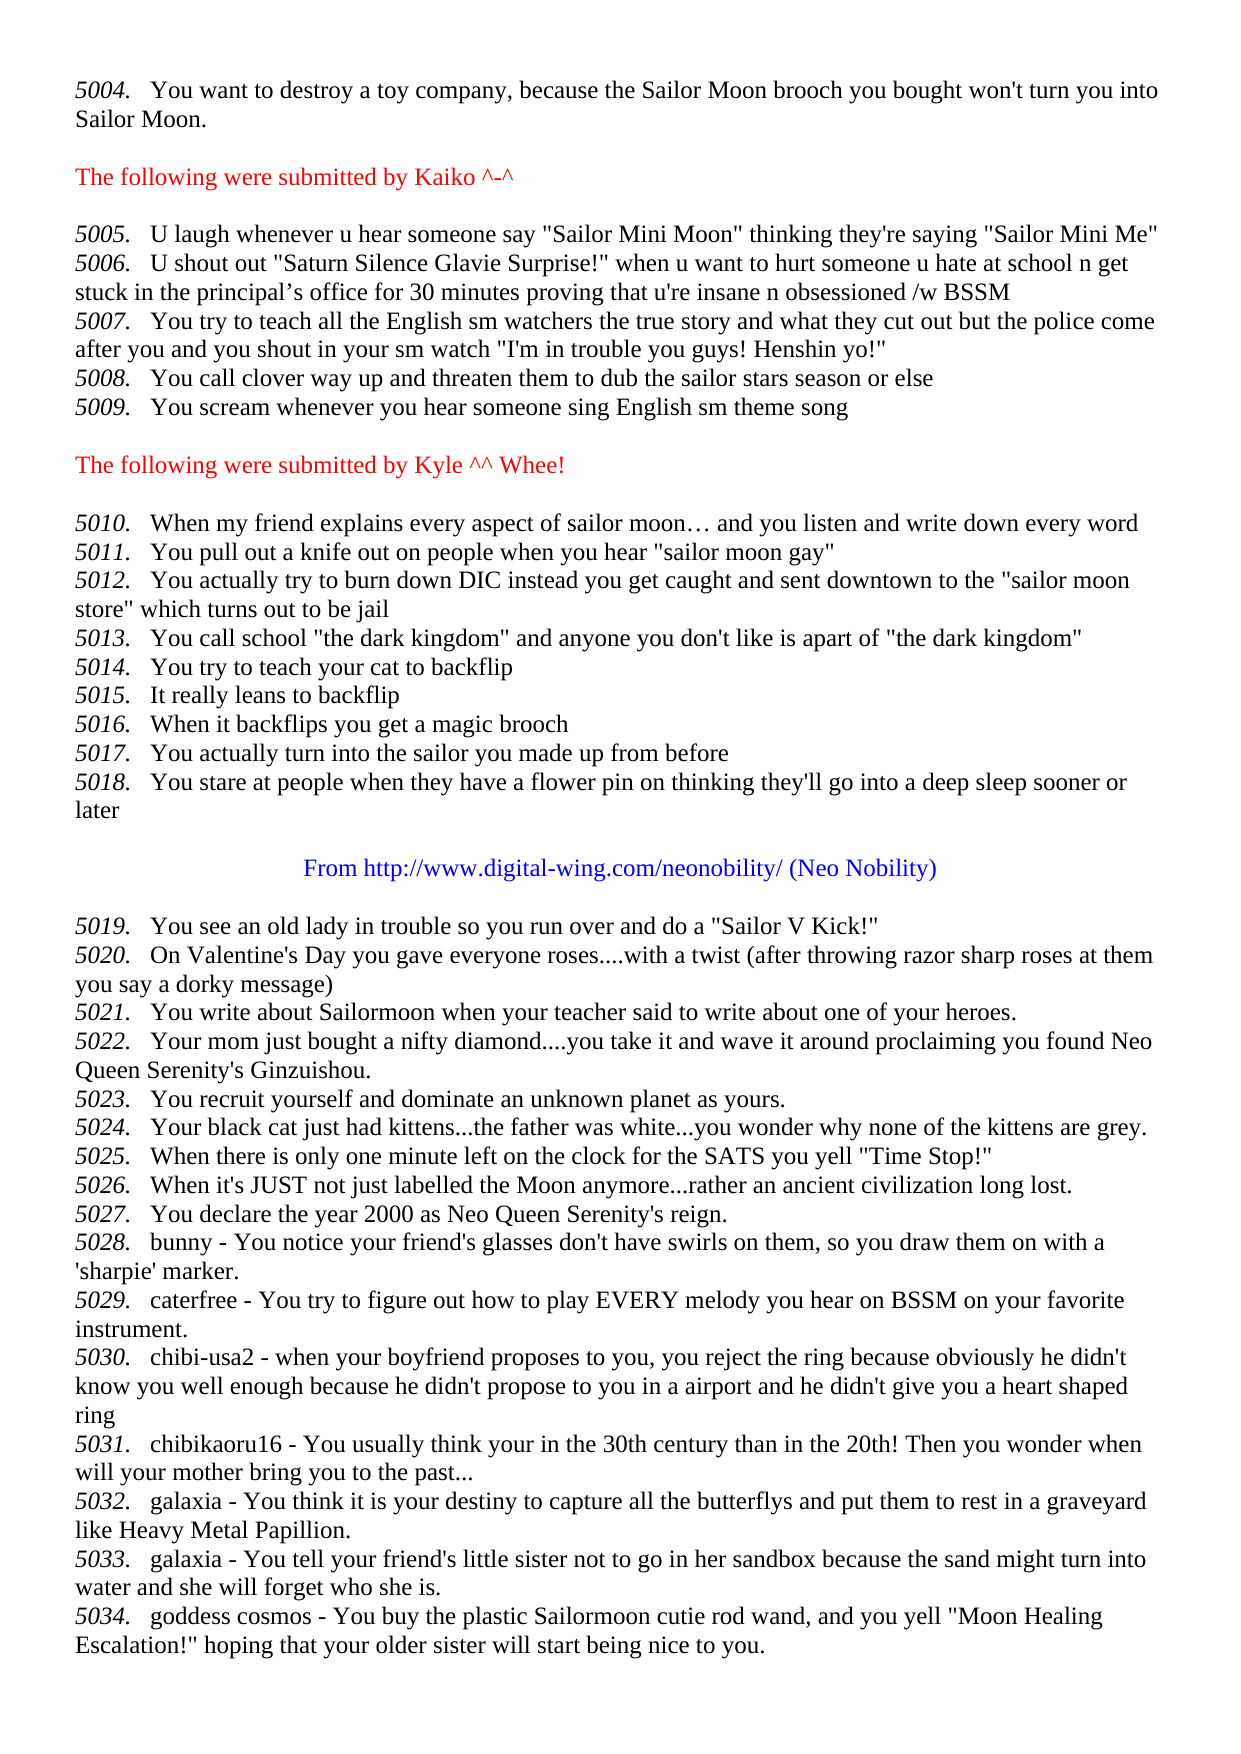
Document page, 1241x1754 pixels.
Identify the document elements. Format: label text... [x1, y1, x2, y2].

list goddess cosmos - You buy the plastic Sailormoon cutie rod wand, and you yell "Moon Healing Escalation!" hoping that your older sister will start being nice to you. [75, 1601, 1165, 1659]
list You scream whenever you hear someone sing English sm theme song [75, 392, 1165, 421]
list You call school "the dark kingdom" and anyone you don't like is apart of "the dark kingdom" [75, 623, 1165, 652]
list Your black cat just had kittens...the father was white...you wonder why none of the kittens are grey. [75, 1112, 1165, 1141]
list caterfree - You try to figure out how to play EVERY melody you hear on BSSM on your favorite instrument. [75, 1285, 1165, 1342]
list You try to teach all the English sm watchers the true story and what they cut out but the police come after you and you shout in your sm watch "I'm in trouble you guys! Henshin yo!" [75, 306, 1165, 363]
list You actually try to burn down DIC instead you get caught and sent downtown to the "sailor moon store" which turns out to be jail [75, 565, 1165, 623]
text The following were submitted by Kyle ^^ Whee! [75, 450, 1165, 479]
list U laugh whenever u hear someone say "Sailor Mini Moon" thinking they're saying "Sailor Mini Me" [75, 219, 1165, 248]
list You see an old lady in trouble so you run over and do a "Sailor V Kick!" [75, 911, 1165, 940]
list galaxia - You tell your friend's little sister not to go in her sandbox because the sand might turn into water and she will forget who she is. [75, 1544, 1165, 1601]
list You try to teach your cat to backflip [75, 652, 1165, 680]
list bunny - You notice your friend's glasses don't have swirls on them, so you draw them on with a 'sharpie' marker. [75, 1227, 1165, 1285]
list On Valentine's Day you gave everyone roses....with a twist (after throwing razor sharp roses at them you say a dorky message) [75, 940, 1165, 997]
list You write about Sailormoon when your teacher said to write about one of your heroes. [75, 997, 1165, 1026]
text From http://www.digital-wing.com/neonobility/ (Neo Nobility) [75, 853, 1165, 882]
list When my friend explains every aspect of sailor moon… and you listen and write down every word [75, 508, 1165, 537]
list When there is only one minute left on the clock for the SATS you yell "Time Stop!" [75, 1141, 1165, 1170]
list You stare at people when they have a flower pin on thinking they'll go into a deep sleep sooner or later [75, 767, 1165, 824]
list chibi-usa2 - when your boyfriend proposes to you, you reject the ring because obviously he didn't know you well enough because he didn't propose to you in a airport and he didn't give you a heart shaped ring [75, 1342, 1165, 1429]
list You call clover way up and threaten them to dub the sailor stars season or else [75, 363, 1165, 392]
list You pull out a knife out on people when you hear "sailor moon gay" [75, 537, 1165, 565]
list You want to destroy a toy company, because the Sailor Moon brooch you bought won't turn you into Sailor Moon. [75, 75, 1165, 132]
list You recruit yourself and dominate an unknown planet as yours. [75, 1084, 1165, 1112]
list When it's JUST not just labelled the Moon anymore...rather an ancient civilization long lost. [75, 1170, 1165, 1199]
list U shout out "Saturn Silence Glavie Surprise!" when u want to hurt someone u hate at school n get stuck in the principal’s office for 30 minutes proving that u're insane n obsessioned /w BSSM [75, 248, 1165, 306]
list chibikaoru16 - You usually think your in the 30th century than in the 20th! Then you wonder when will your mother bring you to the past... [75, 1429, 1165, 1486]
list galaxia - You think it is your destiny to capture all the butterflys and put them to rest in a graveyard like Heavy Metal Papillion. [75, 1486, 1165, 1544]
list You declare the year 2000 as Neo Queen Serenity's reign. [75, 1199, 1165, 1227]
list It really leans to backflip [75, 680, 1165, 709]
list Your mom just bought a nifty diamond....you take it and wave it around proclaiming you found Neo Queen Serenity's Ginzuishou. [75, 1026, 1165, 1084]
list When it backflips you get a magic brooch [75, 709, 1165, 738]
list You actually turn into the sailor you made up from before [75, 738, 1165, 767]
text The following were submitted by Kaiko ^-^ [75, 162, 1165, 190]
